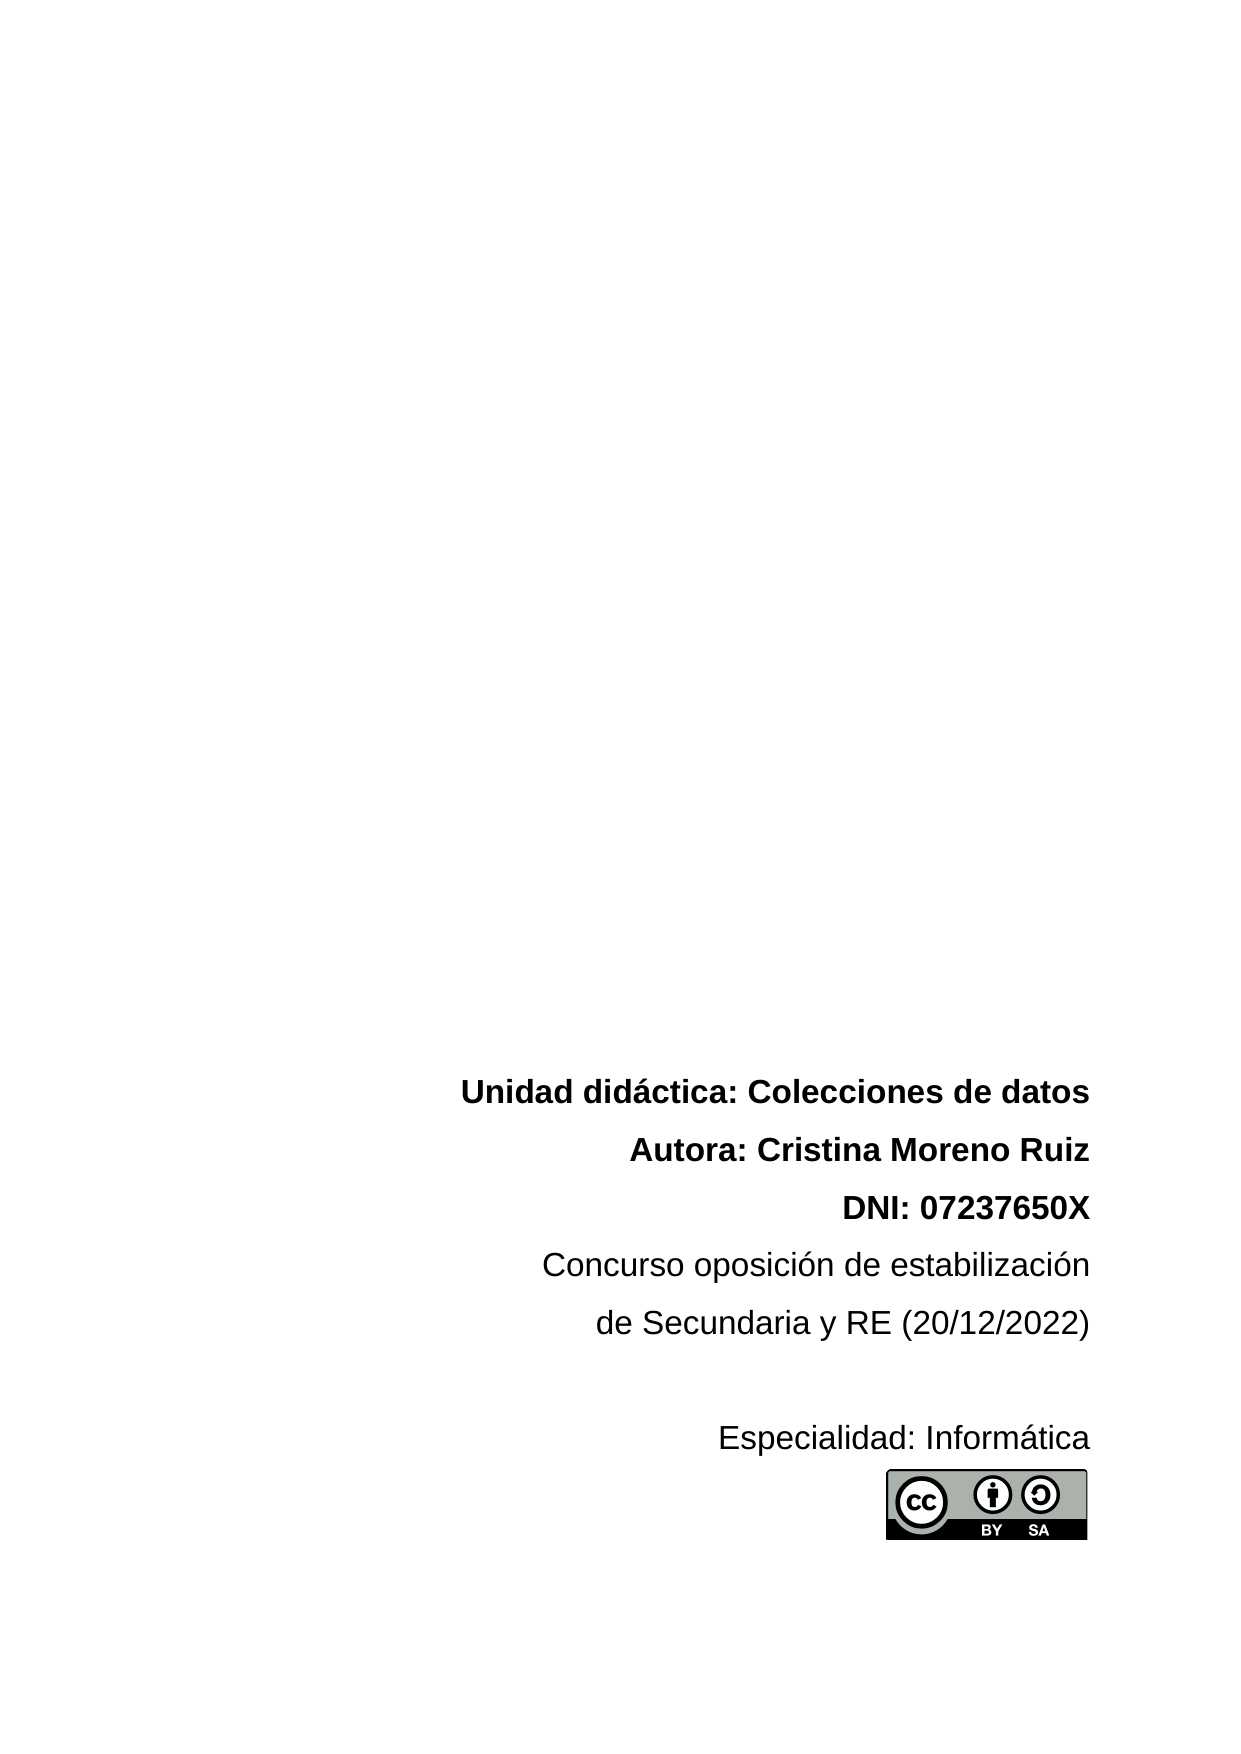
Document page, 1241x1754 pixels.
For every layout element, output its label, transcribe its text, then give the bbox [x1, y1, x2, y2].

text Autora: Cristina Moreno Ruiz [150, 1130, 1090, 1168]
text Concurso oposición de estabilización [150, 1245, 1090, 1284]
text Especialidad: Informática [150, 1418, 1090, 1457]
picture [886, 1469, 1088, 1540]
text DNI: 07237650X [150, 1188, 1090, 1226]
text de Secundaria y RE (20/12/2022) [150, 1303, 1090, 1341]
text Unidad didáctica: Colecciones de datos [150, 1072, 1090, 1111]
